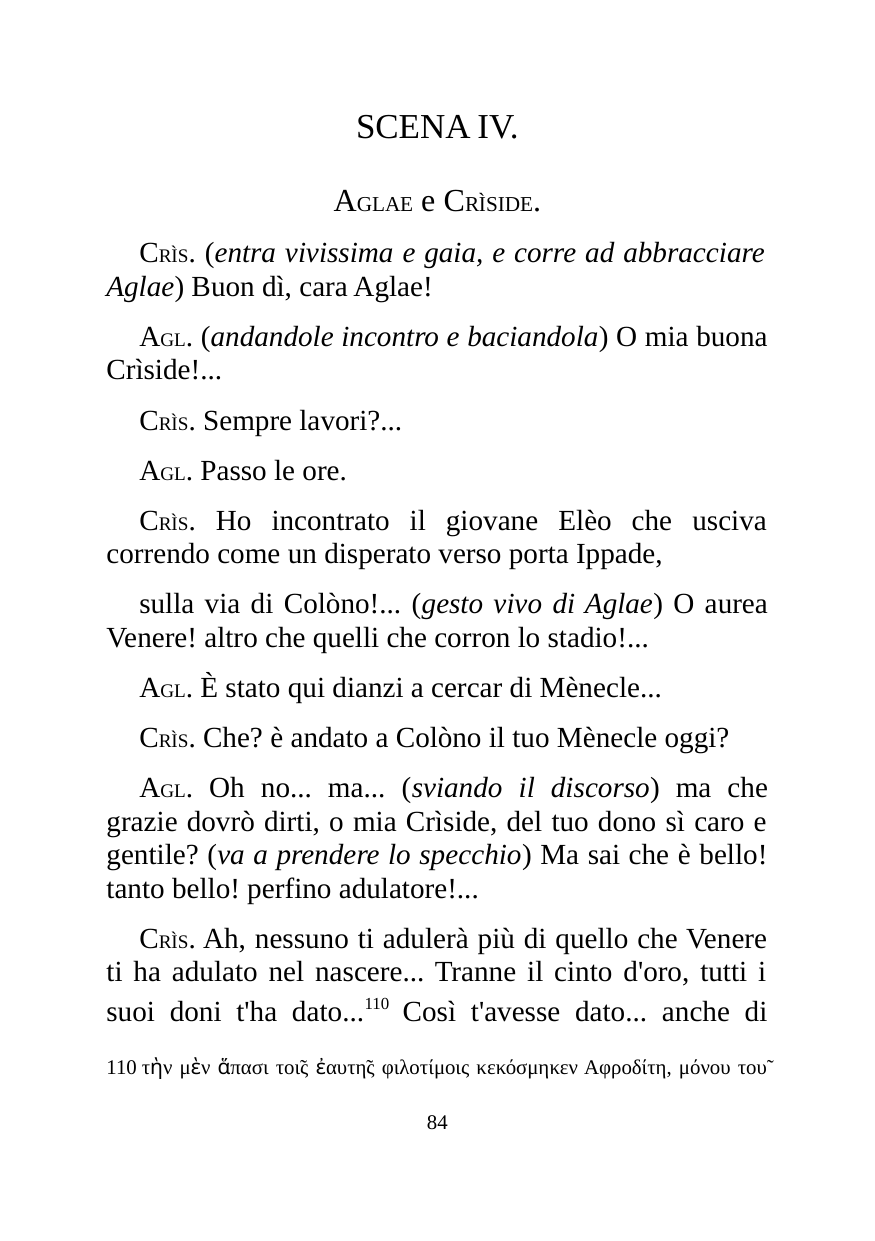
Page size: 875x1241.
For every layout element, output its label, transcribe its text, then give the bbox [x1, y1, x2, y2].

subtitle Aglae e Crìside. [106, 182, 768, 219]
text Crìs. Sempre lavori?... [106, 403, 768, 436]
text Crìs. (entra vivissima e gaia, e corre ad abbracciare Aglae) Buon dì, cara Aglae! [106, 235, 768, 302]
text Agl. (andandole incontro e baciandola) O mia buona Crìside!... [106, 319, 768, 386]
subtitle SCENA IV. [106, 106, 768, 146]
text sulla via di Colòno!... (gesto vivo di Aglae) O aurea Venere! altro che quelli che corron lo stadio!... [106, 586, 768, 653]
text Crìs. Ah, nessuno ti adulerà più di quello che Venere ti ha adulato nel nascere... Tranne il cinto d'oro, tutti i suoi doni t'ha dato... Così t'avesse dato... anche di [106, 921, 768, 1027]
text Crìs. Ho incontrato il giovane Elèo che usciva correndo come un disperato verso porta Ippade, [106, 503, 768, 570]
text Agl. Oh no... ma... (sviando il discorso) ma che grazie dovrò dirti, o mia Crìside, del tuo dono sì caro e gentile? (va a prendere lo specchio) Ma sai che è bello! tanto bello! perfino adulatore!... [106, 770, 768, 904]
text τὴν μὲν ἅπασι τοι̃ς ἐαυτη̃ς φιλοτίμοις κεκόσμηκεν Αφροδίτη, μόνου του̃ [106, 1052, 768, 1080]
text Crìs. Che? è andato a Colòno il tuo Mènecle oggi? [106, 720, 768, 754]
text Agl. È stato qui dianzi a cercar di Mènecle... [106, 670, 768, 704]
text Agl. Passo le ore. [106, 453, 768, 486]
